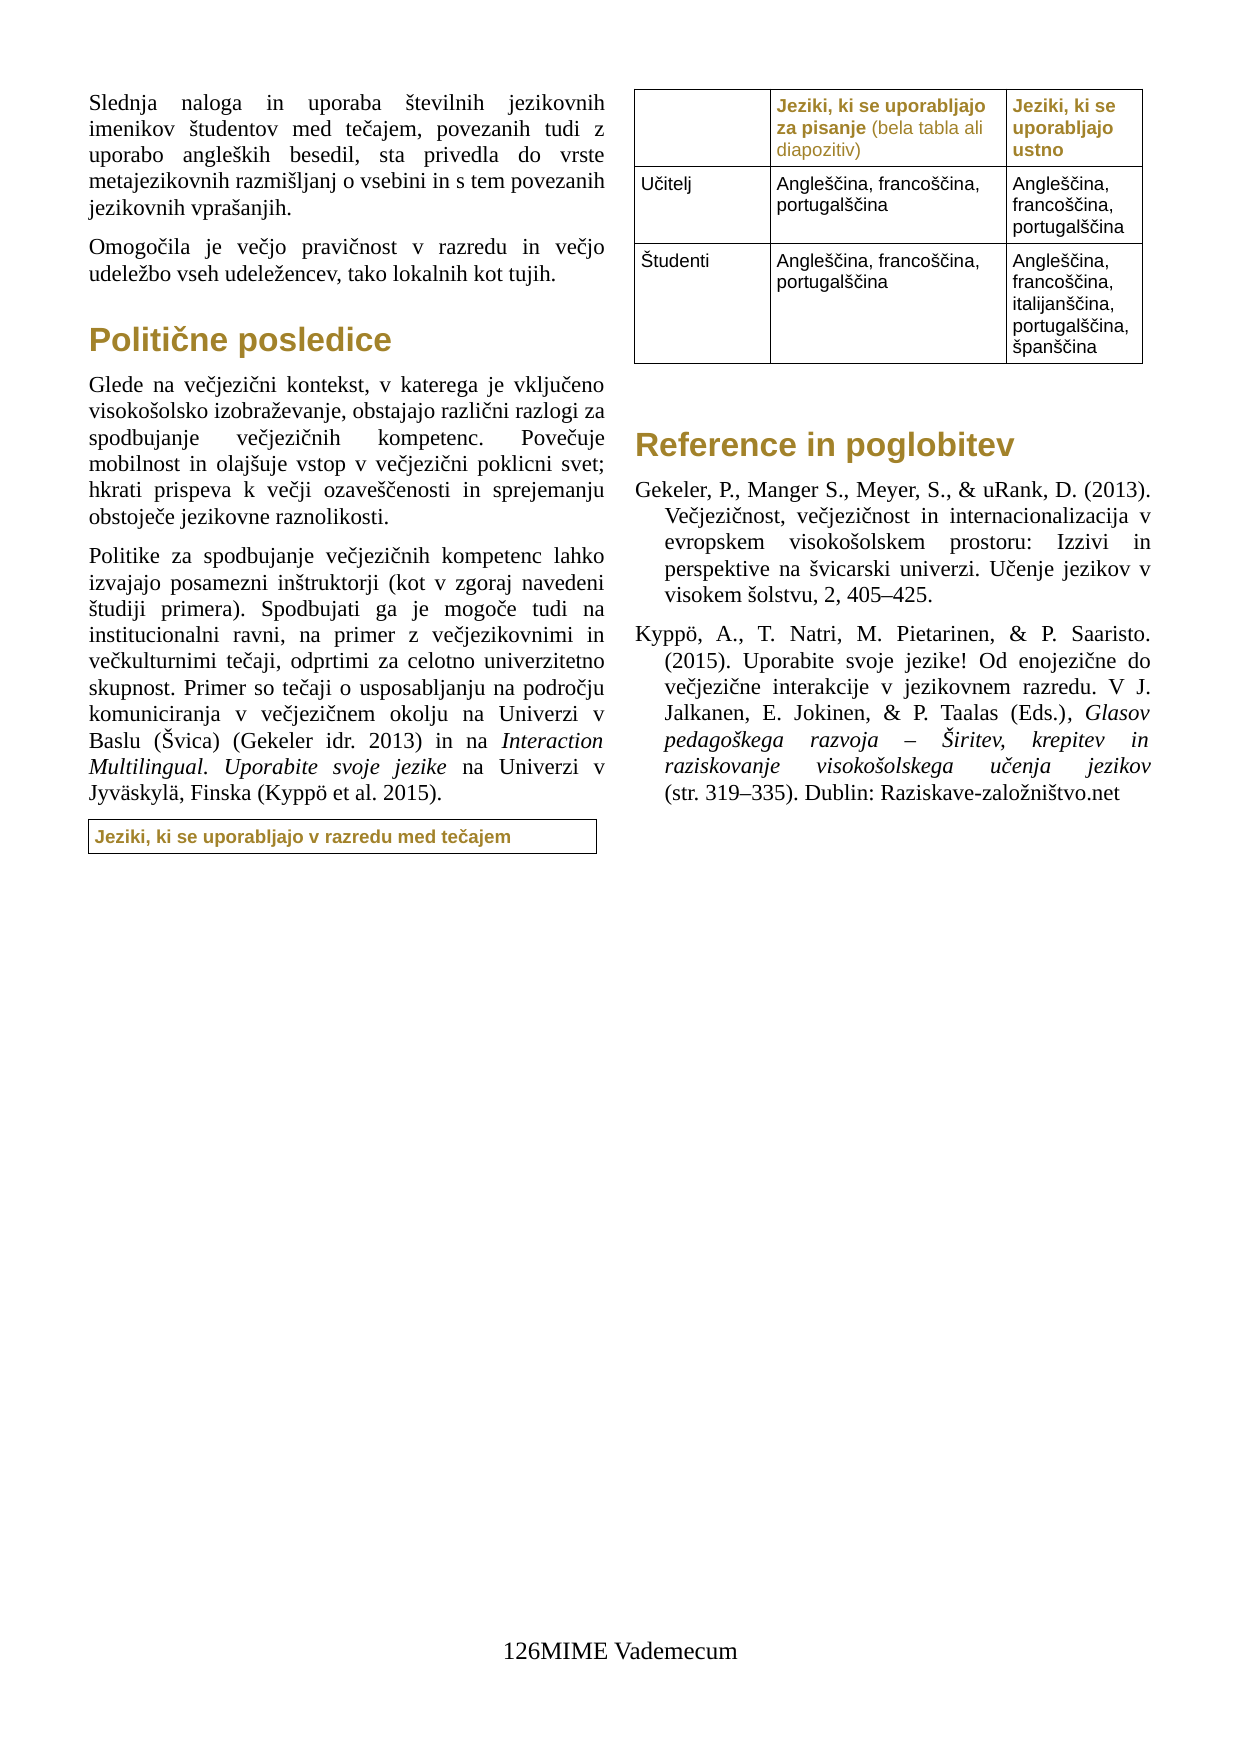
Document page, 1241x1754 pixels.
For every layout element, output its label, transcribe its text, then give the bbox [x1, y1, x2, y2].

table_cell Angleščina, francoščina, portugalščina [771, 167, 1006, 243]
table_cell Angleščina, francoščina, portugalščina [1007, 167, 1142, 243]
table_cell Angleščina, francoščina, italijanščina, portugalščina, španščina [1007, 244, 1142, 363]
table_cell Angleščina, francoščina, portugalščina [771, 244, 1006, 363]
text Gekeler, P., Manger S., Meyer, S., & uRank, D. (2013). Večjezičnost, večjezičnost in internacionalizacija v evropskem visokošolskem prostoru: Izzivi in perspektive na švicarski univerzi. Učenje jezikov v visokem šolstvu, 2, 405–425. [635, 476, 1152, 607]
subtitle Reference in poglobitev [635, 424, 1152, 463]
table_cell Učitelj [635, 167, 770, 243]
table_cell [635, 90, 770, 166]
text Omogočila je večjo pravičnost v razredu in večjo udeležbo vseh udeležencev, tako lokalnih kot tujih. [88, 233, 605, 286]
table_cell Študenti [635, 244, 770, 363]
subtitle Politične posledice [88, 320, 605, 358]
text Kyppö, A., T. Natri, M. Pietarinen, & P. Saaristo. (2015). Uporabite svoje jezike! Od enojezične do večjezične interakcije v jezikovnem razredu. V J. Jalkanen, E. Jokinen, & P. Taalas (Eds.), Glasov pedagoškega razvoja – Širitev, krepitev in raziskovanje visokošolskega učenja jezikov (str. 319–335). Dublin: Raziskave-založništvo.net [635, 620, 1152, 805]
text Slednja naloga in uporaba številnih jezikovnih imenikov študentov med tečajem, povezanih tudi z uporabo angleških besedil, sta privedla do vrste metajezikovnih razmišljanj o vsebini in s tem povezanih jezikovnih vprašanjih. [88, 88, 605, 220]
text Politike za spodbujanje večjezičnih kompetenc lahko izvajajo posamezni inštruktorji (kot v zgoraj navedeni študiji primera). Spodbujati ga je mogoče tudi na institucionalni ravni, na primer z večjezikovnimi in večkulturnimi tečaji, odprtimi za celotno univerzitetno skupnost. Primer so tečaji o usposabljanju na področju komuniciranja v večjezičnem okolju na Univerzi v Baslu (Švica) (Gekeler idr. 2013) in na Interaction Multilingual. Uporabite svoje jezike na Univerzi v Jyväskylä, Finska (Kyppö et al. 2015). [88, 542, 605, 806]
table_cell Jeziki, ki se uporabljajo za pisanje (bela tabla ali diapozitiv) [771, 90, 1006, 166]
table_cell Jeziki, ki se uporabljajo ustno [1007, 90, 1142, 166]
text Glede na večjezični kontekst, v katerega je vključeno visokošolsko izobraževanje, obstajajo različni razlogi za spodbujanje večjezičnih kompetenc. Povečuje mobilnost in olajšuje vstop v večjezični poklicni svet; hkrati prispeva k večji ozaveščenosti in sprejemanju obstoječe jezikovne raznolikosti. [88, 371, 605, 529]
table_header Jeziki, ki se uporabljajo v razredu med tečajem [89, 820, 596, 853]
